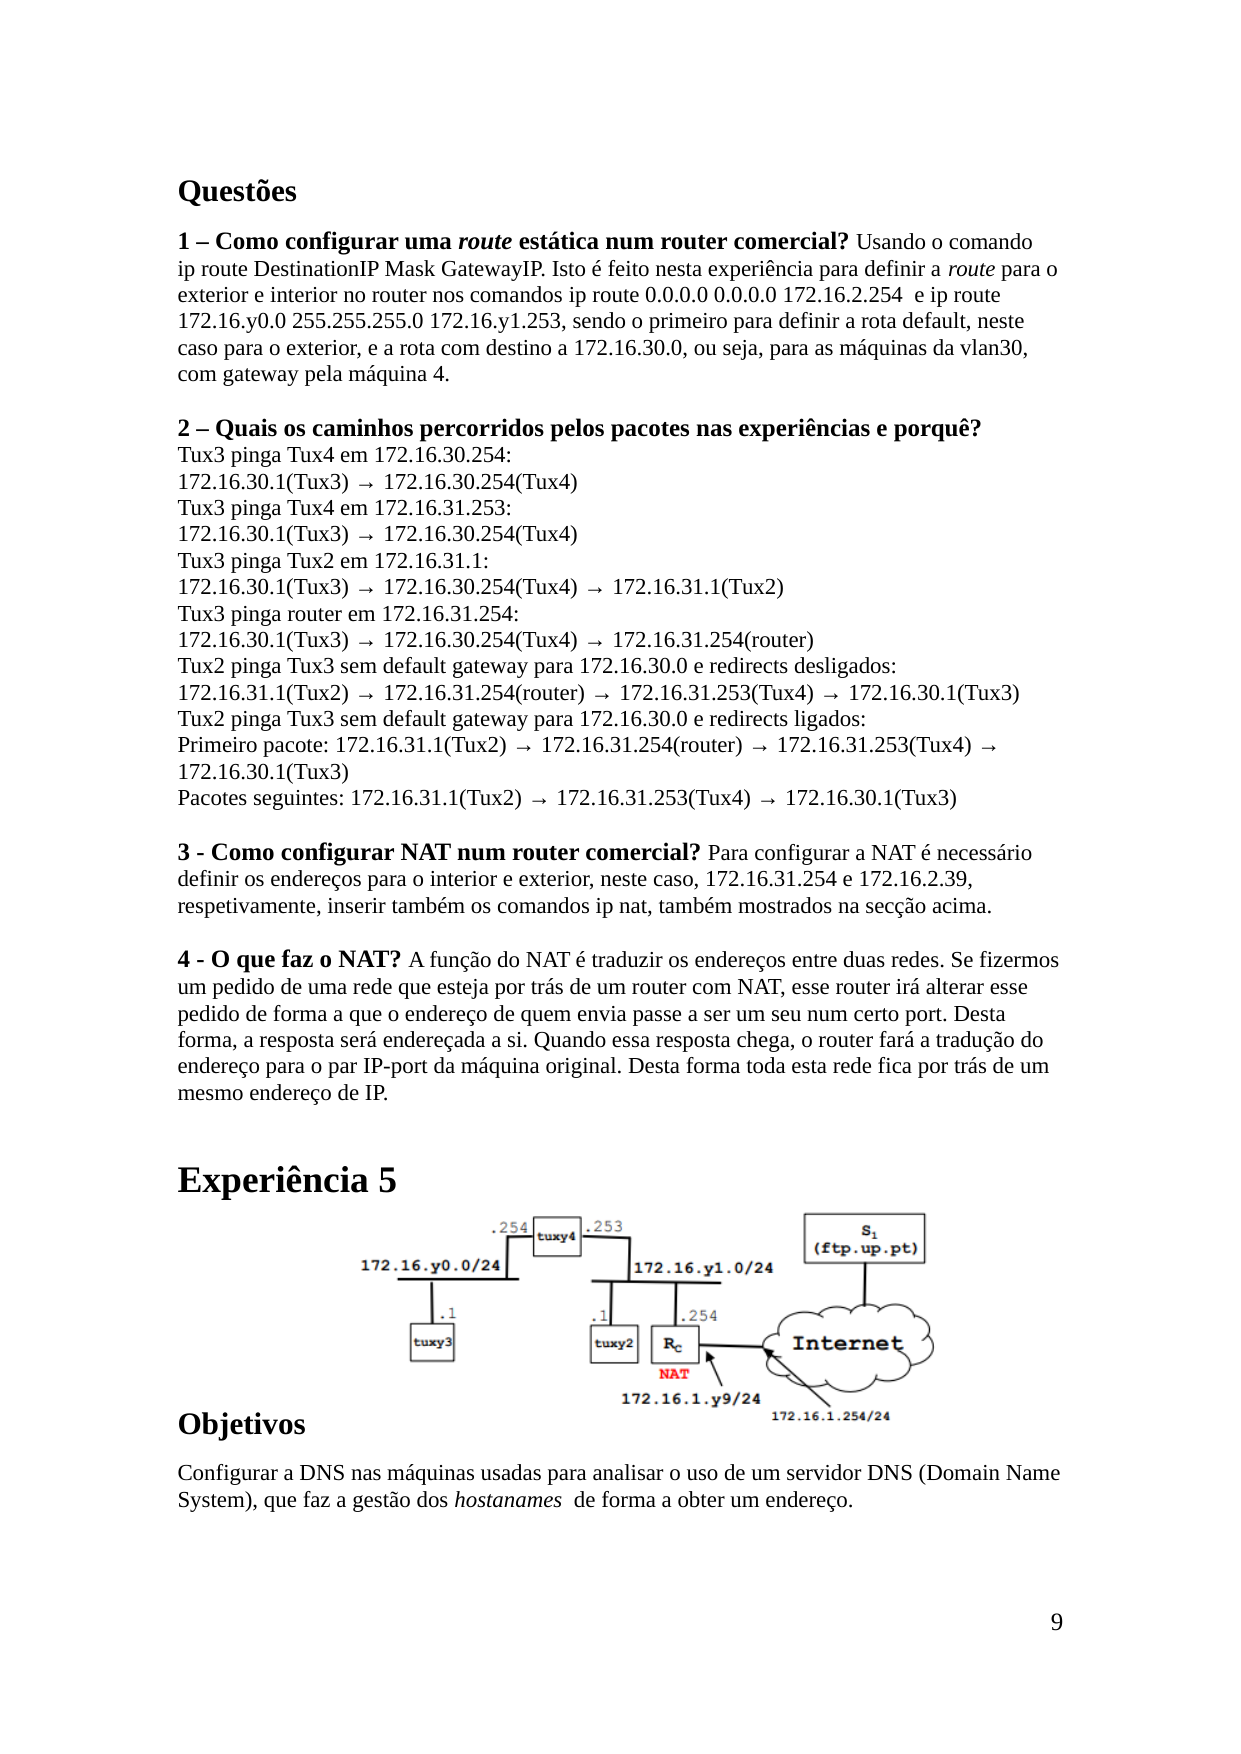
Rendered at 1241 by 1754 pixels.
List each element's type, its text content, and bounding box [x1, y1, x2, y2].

text Tux3 pinga Tux4 em 172.16.30.254: [177, 441, 1063, 468]
text Tux2 pinga Tux3 sem default gateway para 172.16.30.0 e redirects desligados: [177, 652, 1063, 679]
text [949, 1406, 1063, 1442]
text 172.16.30.1(Tux3) → 172.16.30.254(Tux4) → 172.16.31.254(router) [177, 626, 1063, 652]
text 172.16.30.1(Tux3) → 172.16.30.254(Tux4) [177, 468, 1063, 494]
picture [344, 1201, 949, 1448]
text Tux3 pinga Tux2 em 172.16.31.1: [177, 547, 1063, 573]
text ip route DestinationIP Mask GatewayIP. Isto é feito nesta experiência para definir a route para o exterior e interior no router nos comandos ip route 0.0.0.0 0.0.0.0 172.16.2.254 e ip route 172.16.y0.0 255.255.255.0 172.16.y1.253, sendo o primeiro para definir a rota default, neste caso para o exterior, e a rota com destino a 172.16.30.0, ou seja, para as máquinas da vlan30, com gateway pela máquina 4. [177, 254, 1063, 386]
text Tux3 pinga Tux4 em 172.16.31.253: [177, 494, 1063, 521]
text Questões [177, 172, 1063, 208]
text Tux2 pinga Tux3 sem default gateway para 172.16.30.0 e redirects ligados: [177, 705, 1063, 731]
text 3 - Como configurar NAT num router comercial? Para configurar a NAT é necessário definir os endereços para o interior e exterior, neste caso, 172.16.31.254 e 172.16.2.39, respetivamente, inserir também os comandos ip nat, também mostrados na secção acima. [177, 837, 1063, 918]
text 172.16.30.1(Tux3) → 172.16.30.254(Tux4) → 172.16.31.1(Tux2) [177, 573, 1063, 599]
text Configurar a DNS nas máquinas usadas para analisar o uso de um servidor DNS (Domain Name System), que faz a gestão dos hostanames de forma a obter um endereço. [177, 1459, 1063, 1512]
text Experiência 5 [177, 1158, 1063, 1201]
text Objetivos [177, 1406, 344, 1442]
text 4 - O que faz o NAT? A função do NAT é traduzir os endereços entre duas redes. Se fizermos um pedido de uma rede que esteja por trás de um router com NAT, esse router irá alterar esse pedido de forma a que o endereço de quem envia passe a ser um seu num certo port. Desta forma, a resposta será endereçada a si. Quando essa resposta chega, o router fará a tradução do endereço para o par IP-port da máquina original. Desta forma toda esta rede fica por trás de um mesmo endereço de IP. [177, 944, 1063, 1105]
text 172.16.30.1(Tux3) → 172.16.30.254(Tux4) [177, 521, 1063, 547]
text 1 – Como configurar uma route estática num router comercial? Usando o comando [177, 226, 1063, 254]
text 2 – Quais os caminhos percorridos pelos pacotes nas experiências e porquê? [177, 413, 1063, 441]
text Primeiro pacote: 172.16.31.1(Tux2) → 172.16.31.254(router) → 172.16.31.253(Tux4) → 172.16.30.1(Tux3) [177, 731, 1063, 784]
text Tux3 pinga router em 172.16.31.254: [177, 599, 1063, 626]
text 172.16.31.1(Tux2) → 172.16.31.254(router) → 172.16.31.253(Tux4) → 172.16.30.1(Tux3) [177, 679, 1063, 705]
text Pacotes seguintes: 172.16.31.1(Tux2) → 172.16.31.253(Tux4) → 172.16.30.1(Tux3) [177, 784, 1063, 810]
